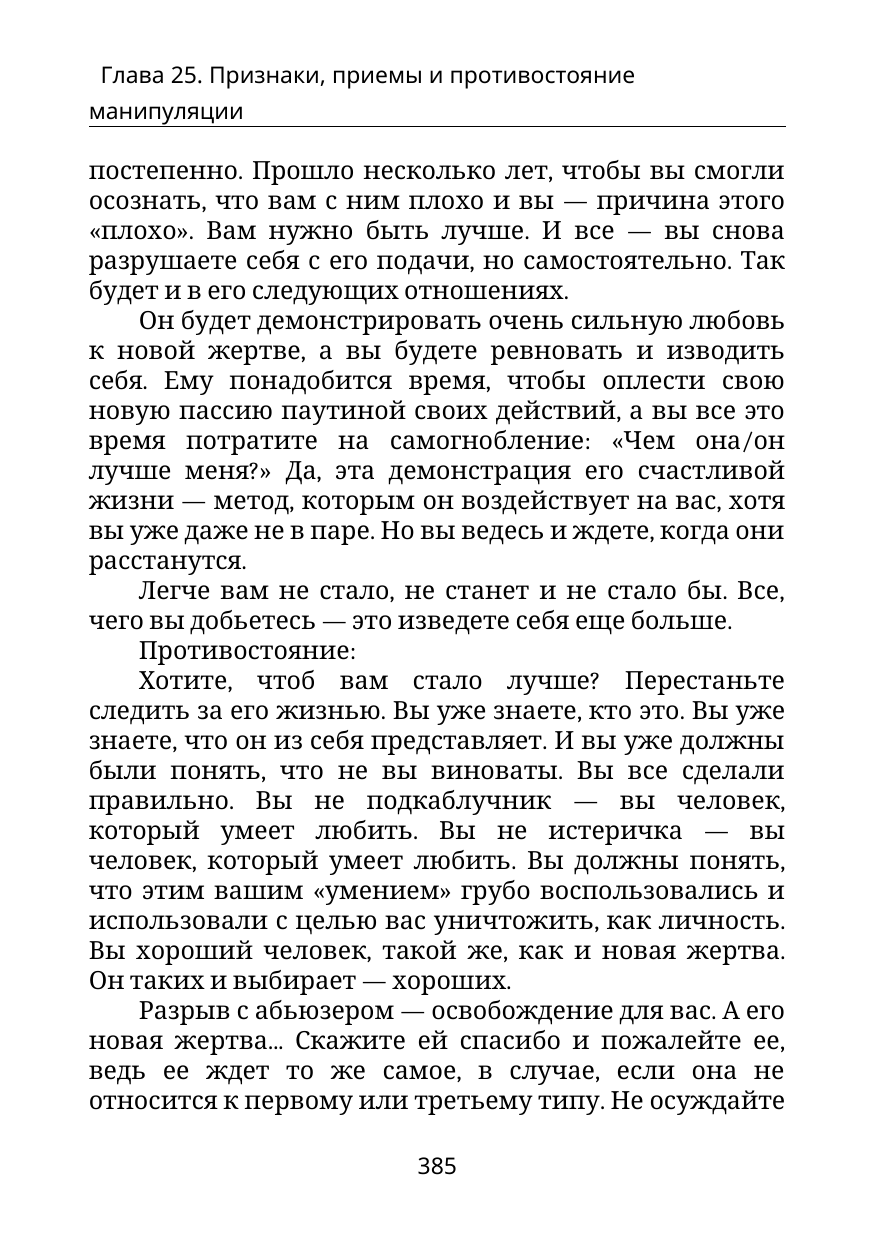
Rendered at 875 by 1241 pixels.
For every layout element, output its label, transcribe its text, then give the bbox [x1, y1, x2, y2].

text постепенно. Прошло несколько лет, чтобы вы смогли осознать, что вам с ним плохо и вы — причина этого «плохо». Вам нужно быть лучше. И все — вы снова разрушаете себя с его подачи, но самостоятельно. Так будет и в его следующих отношениях. [88, 156, 786, 306]
text Он будет демонстрировать очень сильную любовь к новой жертве, а вы будете ревновать и изводить себя. Ему понадобится время, чтобы оплести свою новую пассию паутиной своих действий, а вы все это время потратите на самогнобление: «Чем она/он лучше меня?» Да, эта демонстрация его счастливой жизни — метод, которым он воздействует на вас, хотя вы уже даже не в паре. Но вы ведесь и ждете, когда они расстанутся. [88, 306, 786, 576]
text Противостояние: [88, 636, 786, 666]
text Легче вам не стало, не станет и не стало бы. Все, чего вы добьетесь — это изведете себя еще больше. [88, 576, 786, 636]
text Разрыв с абьюзером — освобождение для вас. А его новая жертва... Скажите ей спасибо и пожалейте ее, ведь ее ждет то же самое, в случае, если она не относится к первому или третьему типу. Не осуждайте [88, 996, 786, 1116]
text Хотите, чтоб вам стало лучше? Перестаньте следить за его жизнью. Вы уже знаете, кто это. Вы уже знаете, что он из себя представляет. И вы уже должны были понять, что не вы виноваты. Вы все сделали правильно. Вы не подкаблучник — вы человек, который умеет любить. Вы не истеричка — вы человек, который умеет любить. Вы должны понять, что этим вашим «умением» грубо воспользовались и использовали с целью вас уничтожить, как личность. Вы хороший человек, такой же, как и новая жертва. Он таких и выбирает — хороших. [88, 666, 786, 996]
